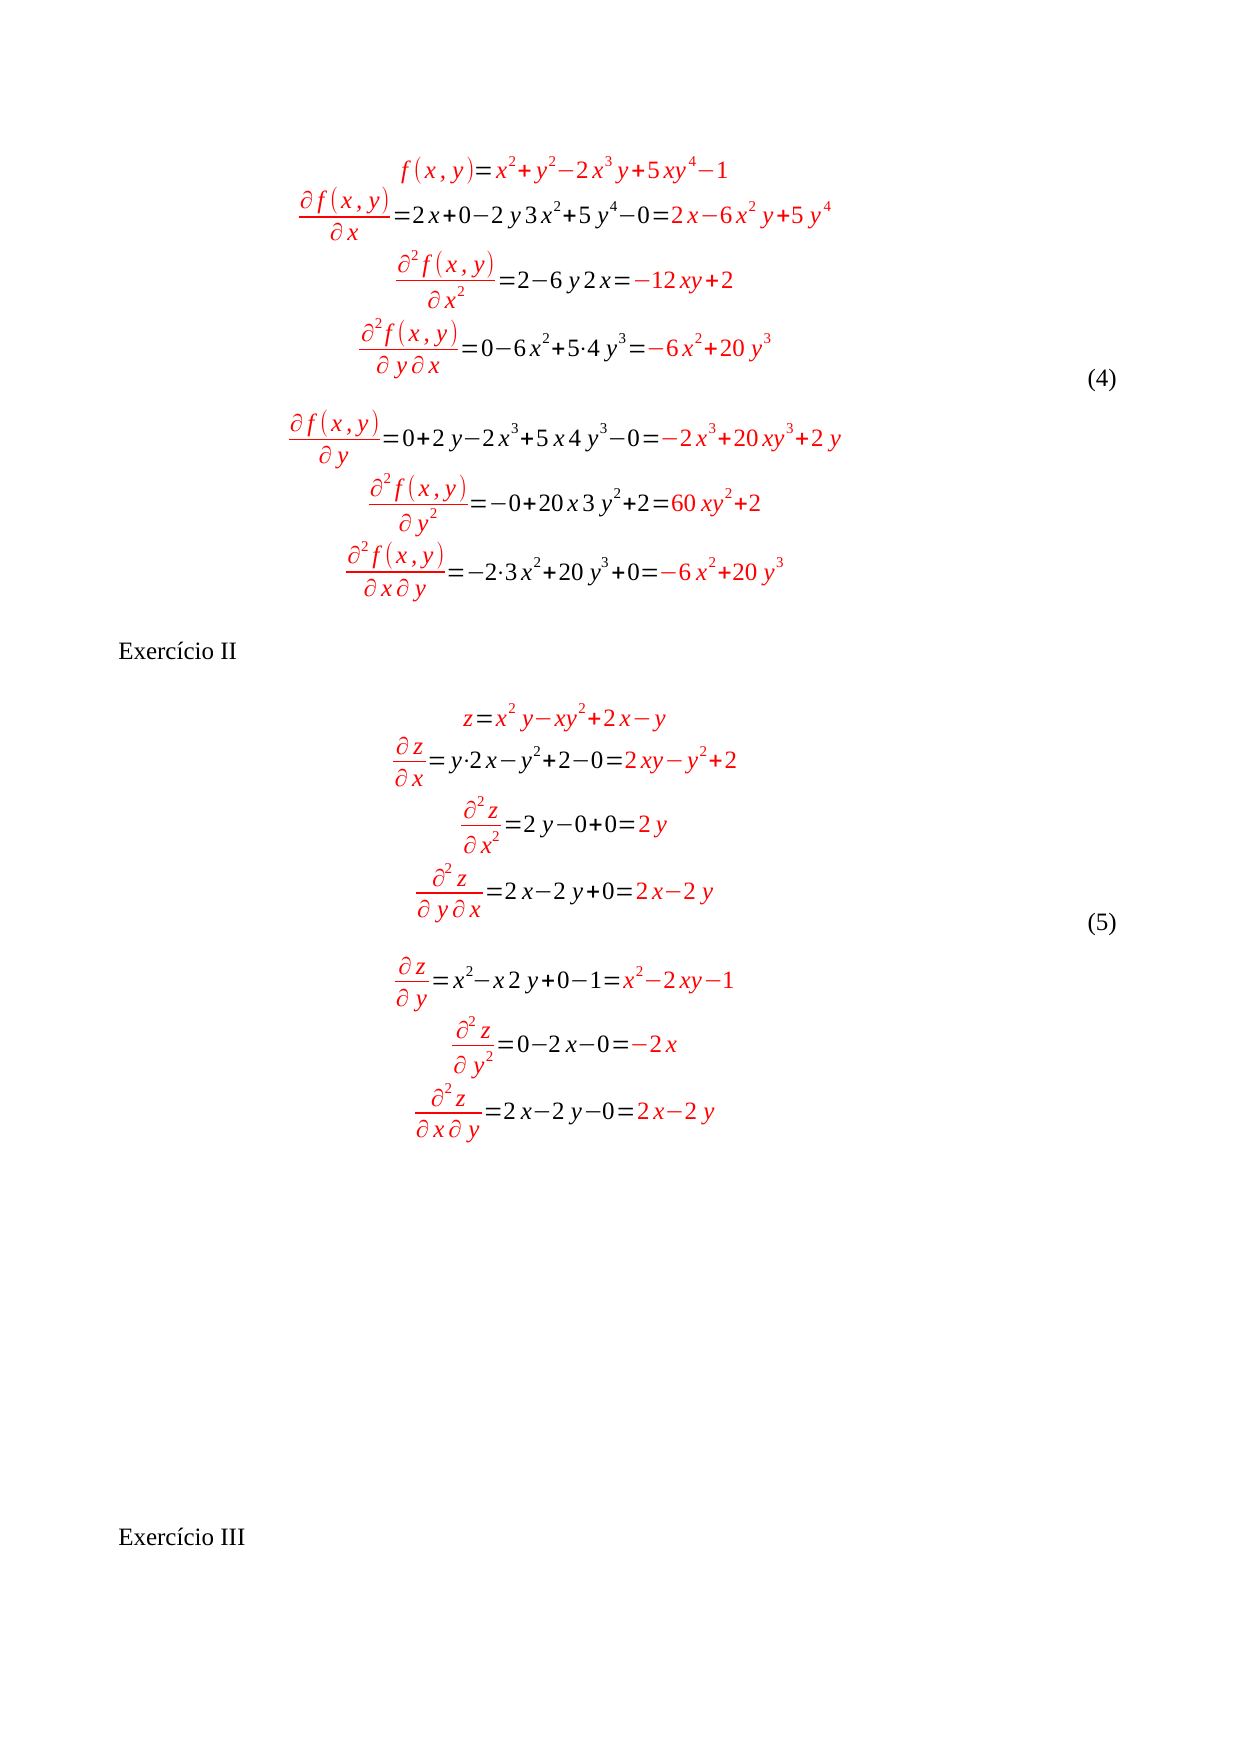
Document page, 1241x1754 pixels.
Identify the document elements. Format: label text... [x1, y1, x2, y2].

table_header (4) [1010, 147, 1122, 608]
text Exercício III [118, 1522, 1122, 1551]
table_header [118, 694, 1010, 1148]
table_header (5) [1010, 694, 1122, 1148]
text Exercício II [118, 636, 1122, 665]
table_header [118, 147, 1010, 608]
